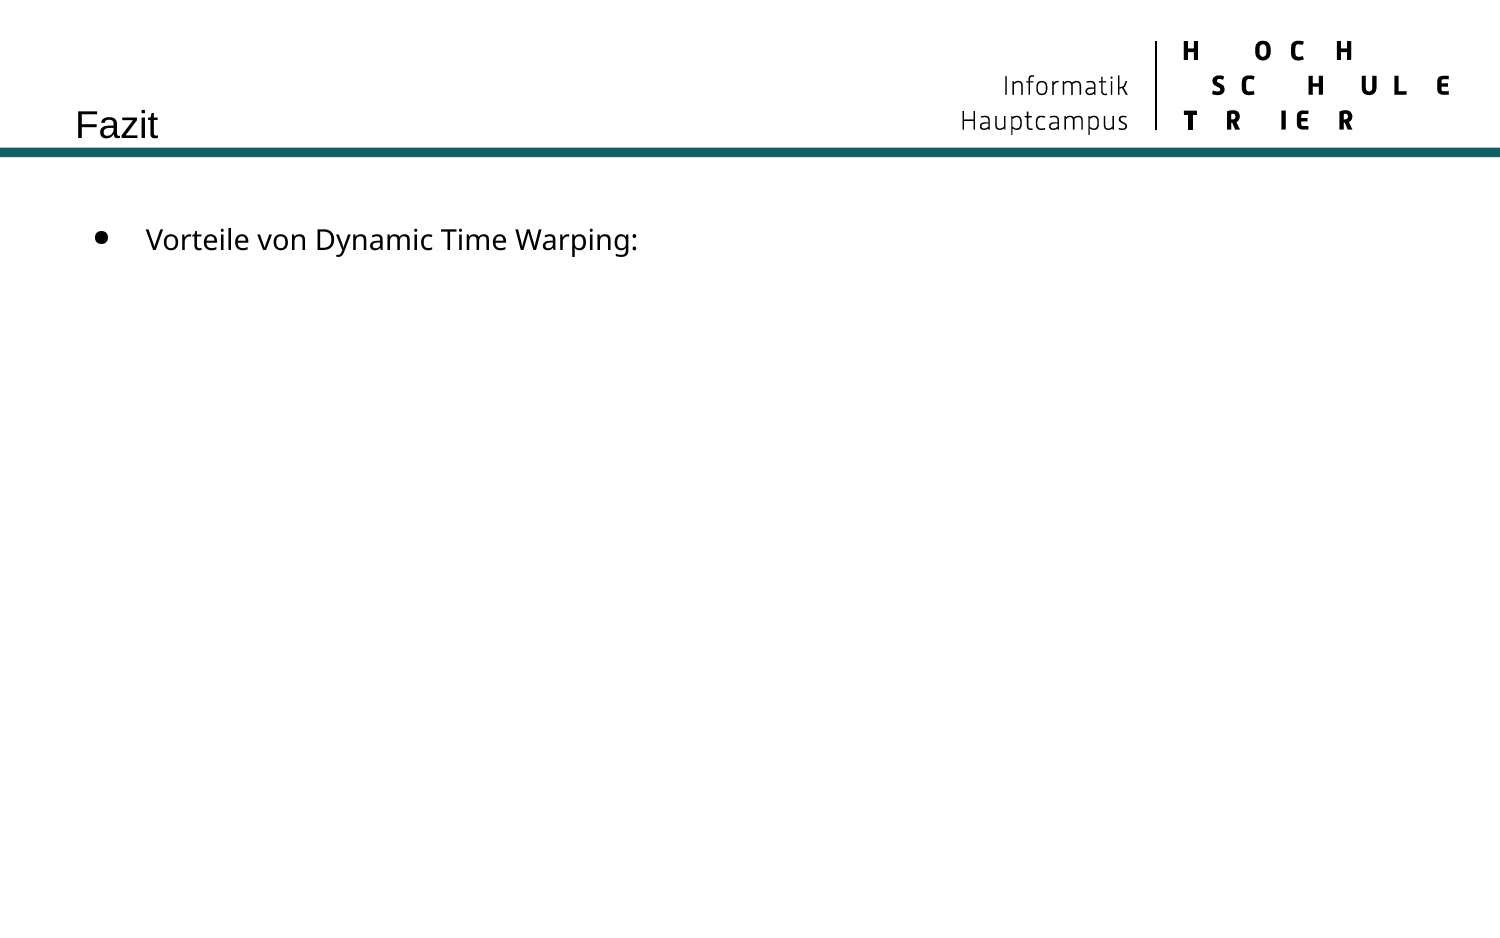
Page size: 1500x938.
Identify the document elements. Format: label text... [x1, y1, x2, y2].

title Fazit [75, 37, 1425, 194]
list Vorteile von Dynamic Time Warping: [75, 219, 1426, 938]
